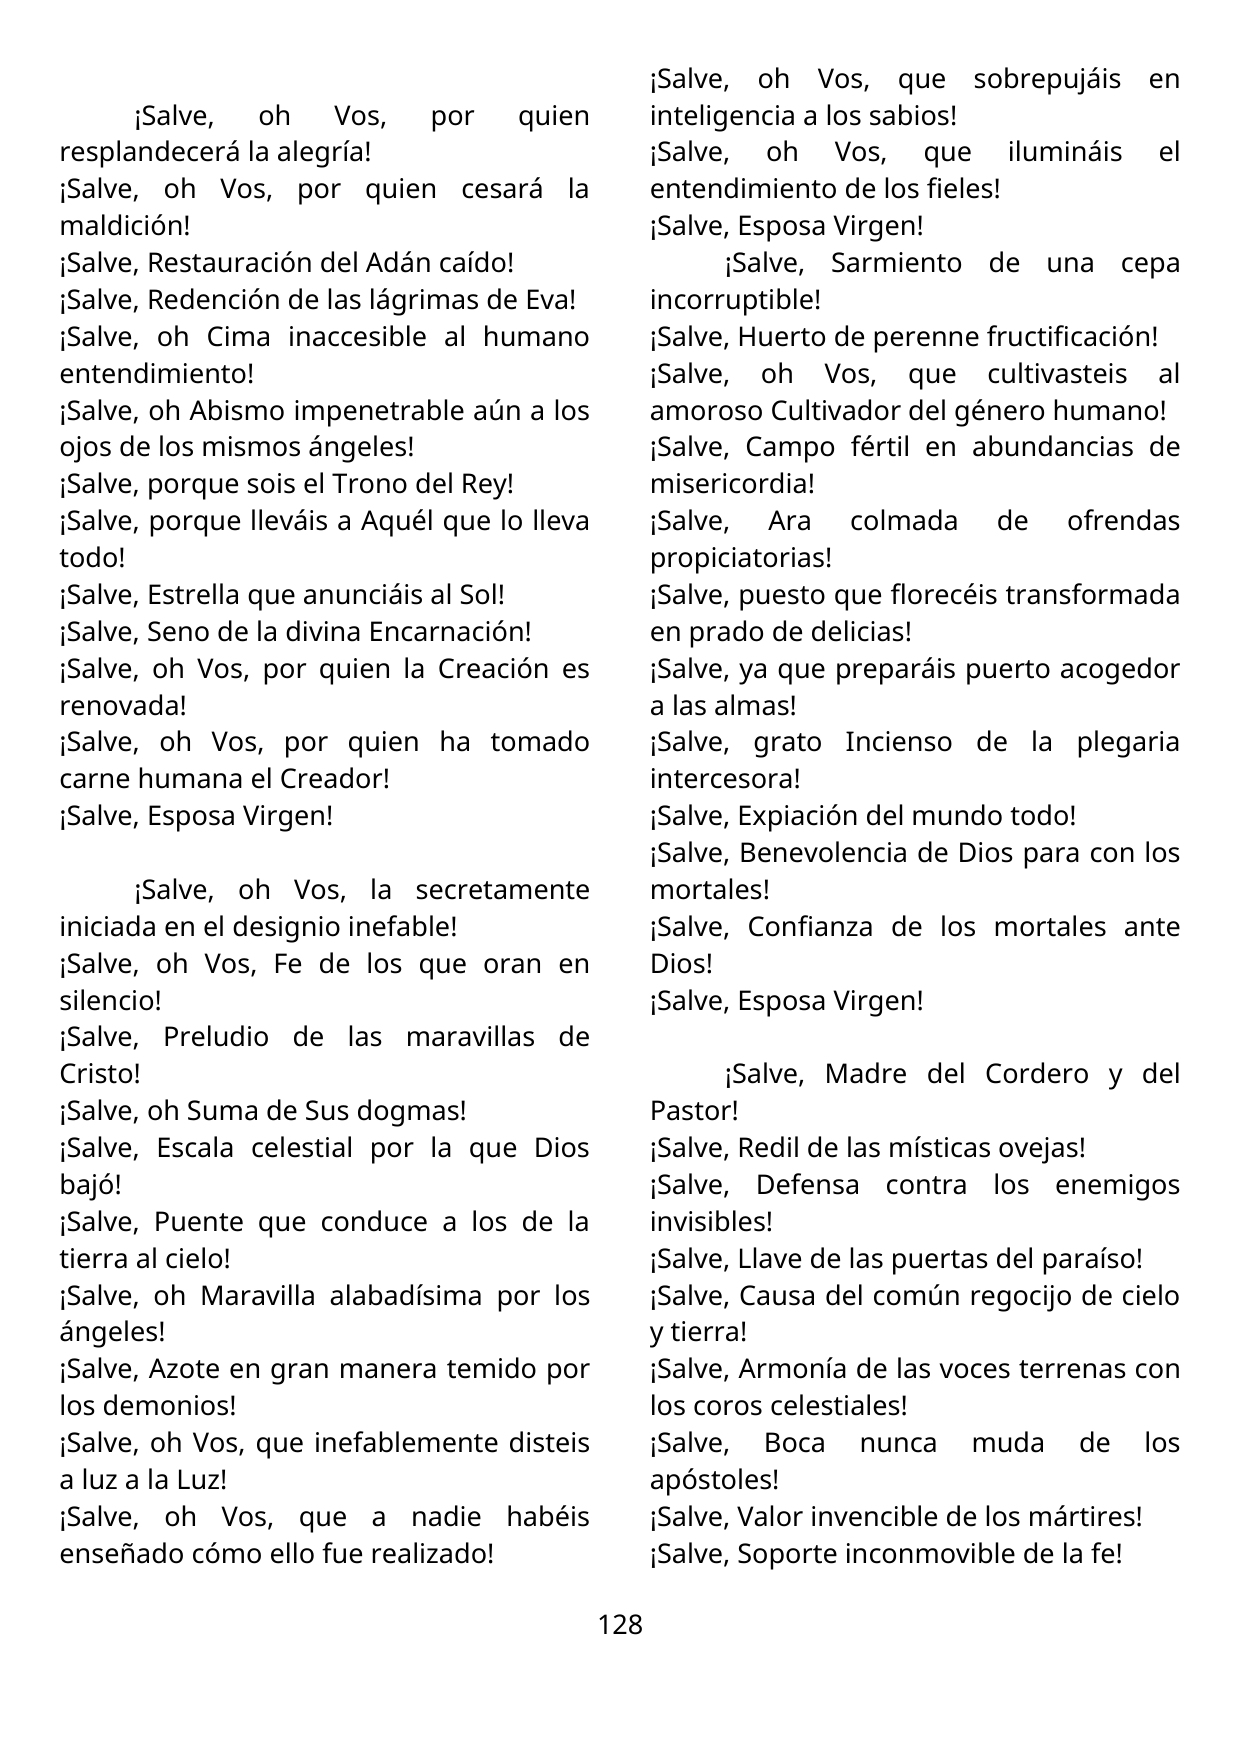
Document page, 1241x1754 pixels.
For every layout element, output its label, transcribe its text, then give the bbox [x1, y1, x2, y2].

subtitle ¡Salve, oh Vos, por quien la Creación es renovada! [59, 649, 591, 723]
subtitle ¡Salve, Preludio de las maravillas de Cristo! [59, 1018, 591, 1092]
subtitle ¡Salve, oh Vos, que sobrepujáis en inteligencia a los sabios! [649, 59, 1181, 133]
subtitle ¡Salve, oh Vos, por quien resplandecerá la alegría! [59, 96, 591, 170]
subtitle ¡Salve, oh Vos, que a nadie habéis enseñado cómo ello fue realizado! [59, 1497, 591, 1571]
subtitle ¡Salve, Defensa contra los enemigos invisibles! [649, 1165, 1181, 1239]
subtitle ¡Salve, Escala celestial por la que Dios bajó! [59, 1128, 591, 1202]
subtitle ¡Salve, oh Vos, que cultivasteis al amoroso Cultivador del género humano! [649, 354, 1181, 428]
subtitle ¡Salve, Benevolencia de Dios para con los mortales! [649, 833, 1181, 907]
subtitle ¡Salve, Valor invencible de los mártires! [649, 1497, 1181, 1534]
subtitle ¡Salve, ya que preparáis puerto acogedor a las almas! [649, 649, 1181, 723]
subtitle ¡Salve, Restauración del Adán caído! [59, 243, 591, 280]
subtitle ¡Salve, oh Vos, que ilumináis el entendimiento de los fieles! [649, 133, 1181, 207]
subtitle ¡Salve, Expiación del mundo todo! [649, 797, 1181, 833]
subtitle ¡Salve, Huerto de perenne fructificación! [649, 317, 1181, 354]
subtitle ¡Salve, puesto que florecéis transformada en prado de delicias! [649, 575, 1181, 649]
subtitle ¡Salve, porque lleváis a Aquél que lo lleva todo! [59, 502, 591, 575]
subtitle ¡Salve, Sarmiento de una cepa incorruptible! [649, 243, 1181, 317]
subtitle ¡Salve, oh Vos, por quien ha tomado carne humana el Creador! [59, 723, 591, 797]
subtitle ¡Salve, Seno de la divina Encarnación! [59, 612, 591, 649]
subtitle ¡Salve, oh Suma de Sus dogmas! [59, 1092, 591, 1128]
subtitle ¡Salve, oh Cima inaccesible al humano entendimiento! [59, 317, 591, 391]
subtitle ¡Salve, Armonía de las voces terrenas con los coros celestiales! [649, 1350, 1181, 1423]
subtitle ¡Salve, Soporte inconmovible de la fe! [649, 1534, 1181, 1571]
subtitle ¡Salve, Esposa Virgen! [59, 797, 591, 833]
subtitle ¡Salve, Ara colmada de ofrendas propiciatorias! [649, 502, 1181, 575]
subtitle ¡Salve, grato Incienso de la plegaria intercesora! [649, 723, 1181, 797]
subtitle ¡Salve, oh Vos, que inefablemente disteis a luz a la Luz! [59, 1423, 591, 1497]
subtitle ¡Salve, Llave de las puertas del paraíso! [649, 1239, 1181, 1276]
subtitle ¡Salve, Esposa Virgen! [649, 207, 1181, 243]
subtitle ¡Salve, Redención de las lágrimas de Eva! [59, 280, 591, 317]
subtitle ¡Salve, Madre del Cordero y del Pastor! [649, 1055, 1181, 1128]
subtitle ¡Salve, Esposa Virgen! [649, 981, 1181, 1018]
subtitle ¡Salve, oh Vos, Fe de los que oran en silencio! [59, 944, 591, 1018]
subtitle ¡Salve, Redil de las místicas ovejas! [649, 1128, 1181, 1165]
subtitle ¡Salve, oh Vos, la secretamente iniciada en el designio inefable! [59, 870, 591, 944]
subtitle ¡Salve, Puente que conduce a los de la tierra al cielo! [59, 1202, 591, 1276]
subtitle ¡Salve, oh Vos, por quien cesará la maldición! [59, 170, 591, 243]
subtitle ¡Salve, Azote en gran manera temido por los demonios! [59, 1350, 591, 1423]
subtitle ¡Salve, Causa del común regocijo de cielo y tierra! [649, 1276, 1181, 1350]
subtitle ¡Salve, Campo fértil en abundancias de misericordia! [649, 428, 1181, 502]
subtitle ¡Salve, oh Maravilla alabadísima por los ángeles! [59, 1276, 591, 1350]
subtitle ¡Salve, Boca nunca muda de los apóstoles! [649, 1423, 1181, 1497]
subtitle ¡Salve, Confianza de los mortales ante Dios! [649, 907, 1181, 981]
subtitle ¡Salve, oh Abismo impenetrable aún a los ojos de los mismos ángeles! [59, 391, 591, 465]
subtitle ¡Salve, Estrella que anunciáis al Sol! [59, 575, 591, 612]
subtitle ¡Salve, porque sois el Trono del Rey! [59, 465, 591, 502]
